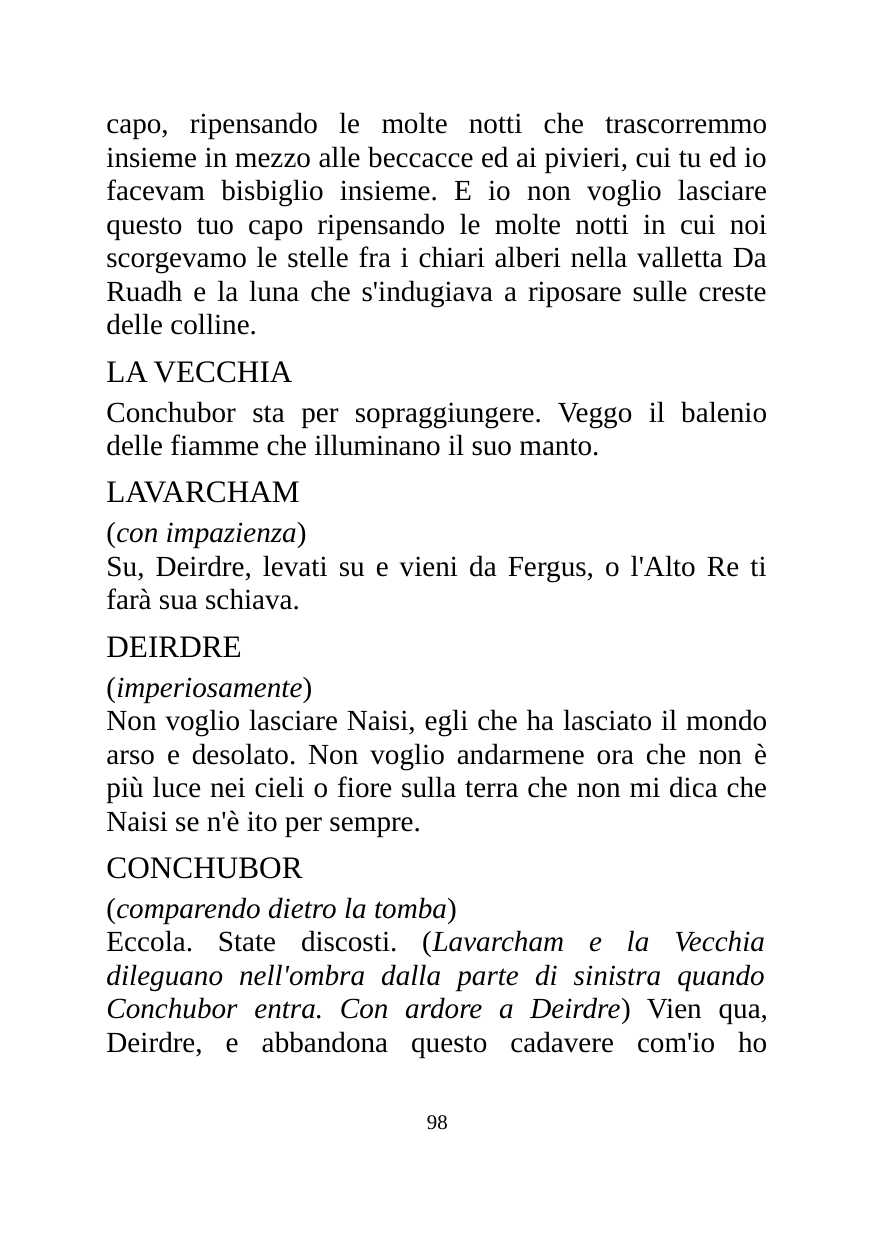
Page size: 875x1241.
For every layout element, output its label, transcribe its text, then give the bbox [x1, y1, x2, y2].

text (comparendo dietro la tomba) [106, 891, 768, 924]
text (con impazienza) [106, 515, 768, 549]
text CONCHUBOR [106, 849, 768, 885]
text Conchubor sta per sopraggiungere. Veggo il balenio delle fiamme che illuminano il suo manto. [106, 395, 768, 462]
text LA VECCHIA [106, 353, 768, 389]
text capo, ripensando le molte notti che trascorremmo insieme in mezzo alle beccacce ed ai pivieri, cui tu ed io facevam bisbiglio insieme. E io non voglio lasciare questo tuo capo ripensando le molte notti in cui noi scorgevamo le stelle fra i chiari alberi nella valletta Da Ruadh e la luna che s'indugiava a riposare sulle creste delle colline. [106, 106, 768, 341]
text Eccola. State discosti. (Lavarcham e la Vecchia dileguano nell'ombra dalla parte di sinistra quando Conchubor entra. Con ardore a Deirdre) Vien qua, Deirdre, e abbandona questo cadavere com'io ho [106, 924, 768, 1059]
text Non voglio lasciare Naisi, egli che ha lasciato il mondo arso e desolato. Non voglio andarmene ora che non è più luce nei cieli o fiore sulla terra che non mi dica che Naisi se n'è ito per sempre. [106, 703, 768, 837]
text Su, Deirdre, levati su e vieni da Fergus, o l'Alto Re ti farà sua schiava. [106, 549, 768, 616]
text (imperiosamente) [106, 670, 768, 703]
text DEIRDRE [106, 628, 768, 664]
text LAVARCHAM [106, 473, 768, 509]
